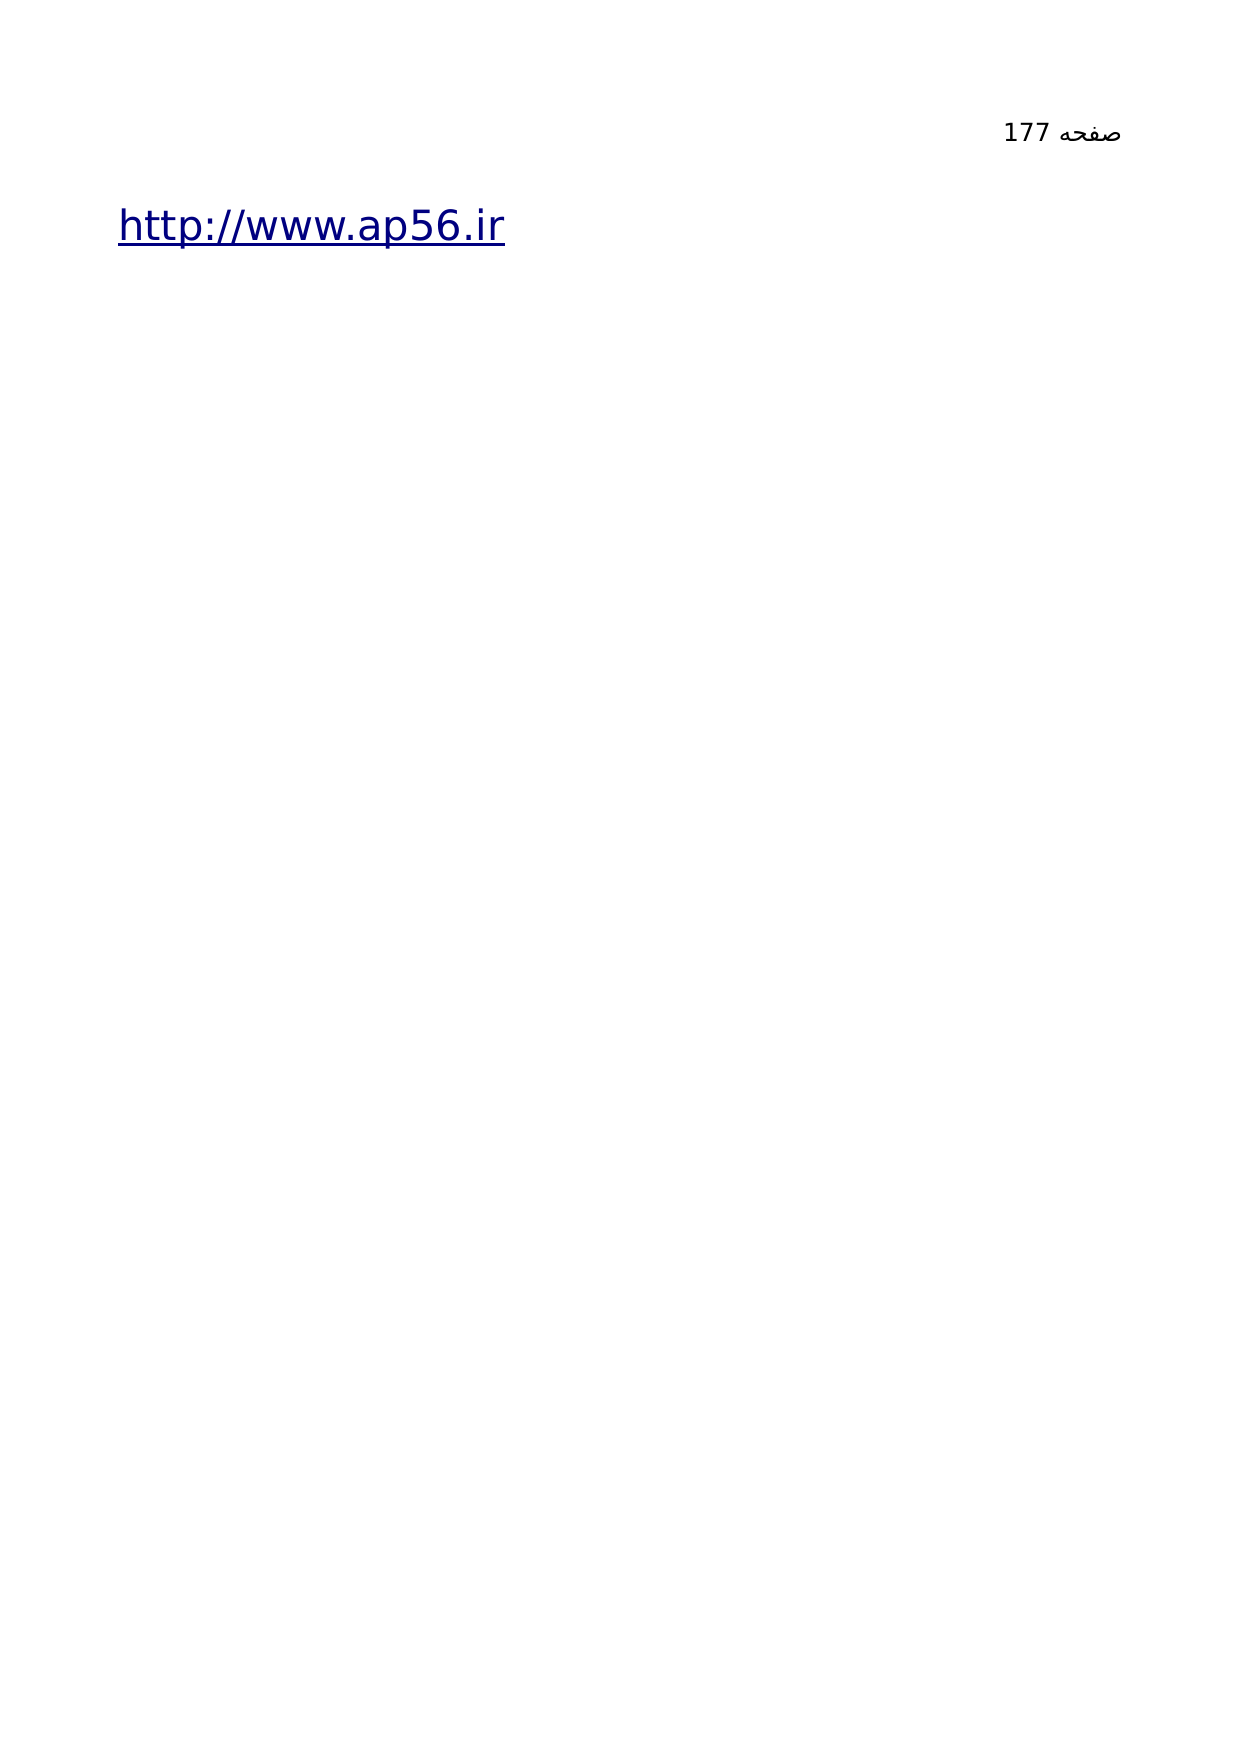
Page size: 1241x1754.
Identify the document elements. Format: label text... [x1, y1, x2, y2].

subtitle http://www.ap56.ir [118, 202, 1122, 251]
